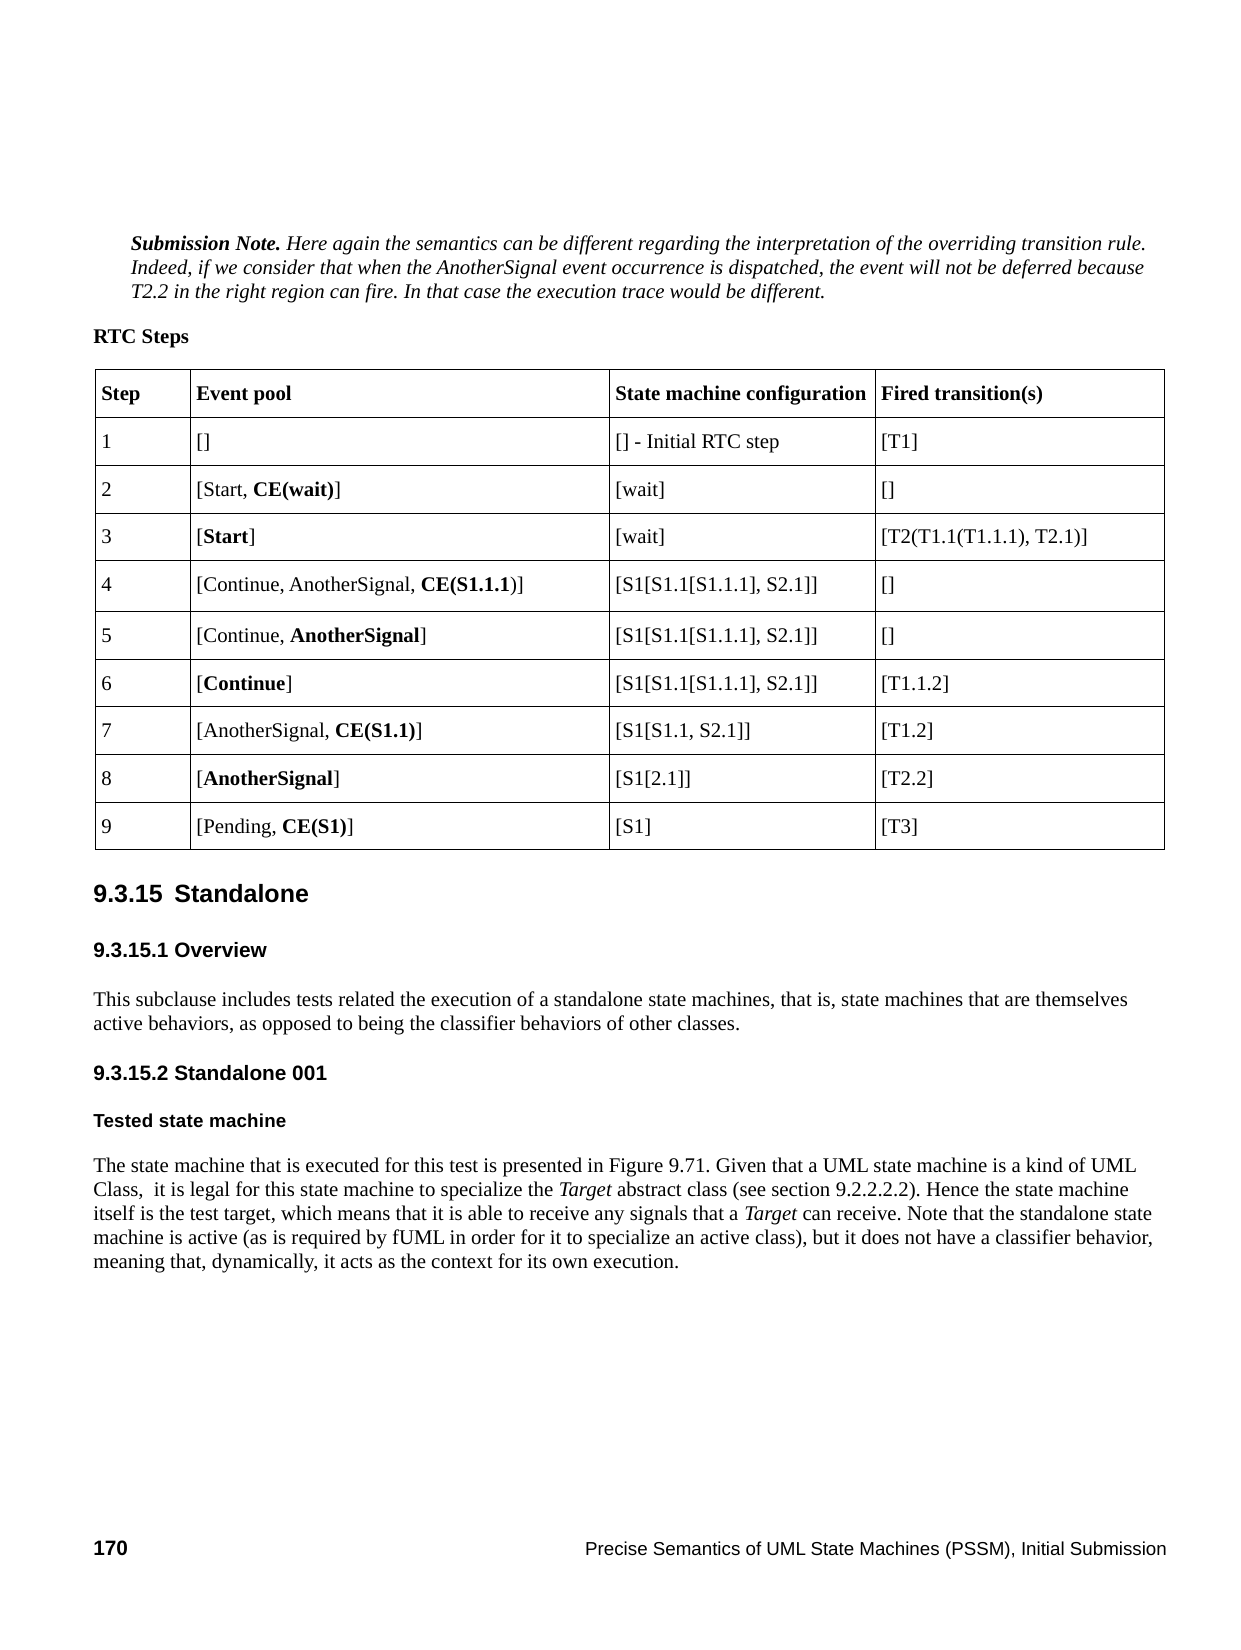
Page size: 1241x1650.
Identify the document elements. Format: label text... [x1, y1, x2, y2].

text The state machine that is executed for this test is presented in Figure 9.71. Given that a UML state machine is a kind of UML Class, it is legal for this state machine to specialize the Target abstract class (see section 9.2.2.2.2). Hence the state machine itself is the test target, which means that it is able to receive any signals that a Target can receive. Note that the standalone state machine is active (as is required by fUML in order for it to specialize an active class), but it does not have a classifier behavior, meaning that, dynamically, it acts as the context for its own execution. [93, 1153, 1164, 1273]
table_cell [Pending, CE(S1)] [191, 803, 609, 849]
table_cell 8 [96, 755, 190, 802]
table_cell [Start, CE(wait)] [191, 466, 609, 512]
table_cell [] - Initial RTC step [610, 418, 875, 465]
table_cell [S1] [610, 803, 875, 849]
table_header Event pool [191, 370, 609, 417]
table_cell [T2.2] [876, 755, 1164, 802]
table_cell [T1.1.2] [876, 660, 1164, 706]
text RTC Steps [93, 324, 1164, 348]
table_cell [T1] [876, 418, 1164, 465]
table_cell [wait] [610, 514, 875, 560]
table_header Fired transition(s) [876, 370, 1164, 417]
table_cell [S1[S1.1[S1.1.1], S2.1]] [610, 660, 875, 706]
table_cell [T2(T1.1(T1.1.1), T2.1)] [876, 514, 1164, 560]
table_header Step [96, 370, 190, 417]
table_cell 7 [96, 707, 190, 754]
table_cell 2 [96, 466, 190, 512]
table_cell [] [876, 561, 1164, 611]
table_cell [T1.2] [876, 707, 1164, 754]
table_cell [] [876, 612, 1164, 658]
table_cell [Continue, AnotherSignal] [191, 612, 609, 658]
subtitle Standalone 001 [93, 1060, 1164, 1085]
table_cell 1 [96, 418, 190, 465]
table_cell [] [191, 418, 609, 465]
subtitle Standalone [93, 879, 1164, 908]
table_header State machine configuration [610, 370, 875, 417]
table_cell 9 [96, 803, 190, 849]
table_cell [wait] [610, 466, 875, 512]
table_cell [T3] [876, 803, 1164, 849]
table_cell 4 [96, 561, 190, 611]
table_cell [AnotherSignal] [191, 755, 609, 802]
table_cell 6 [96, 660, 190, 706]
table_cell [Continue, AnotherSignal, CE(S1.1.1)] [191, 561, 609, 611]
table_cell [AnotherSignal, CE(S1.1)] [191, 707, 609, 754]
table_cell [S1[S1.1[S1.1.1], S2.1]] [610, 612, 875, 658]
subtitle Tested state machine [93, 1110, 1164, 1132]
table_cell [S1[2.1]] [610, 755, 875, 802]
subtitle Overview [93, 937, 1164, 962]
table_cell [Continue] [191, 660, 609, 706]
table_cell 5 [96, 612, 190, 658]
table_cell [S1[S1.1, S2.1]] [610, 707, 875, 754]
table_cell [] [876, 466, 1164, 512]
text Submission Note. Here again the semantics can be different regarding the interpretation of the overriding transition rule. Indeed, if we consider that when the AnotherSignal event occurrence is dispatched, the event will not be deferred because T2.2 in the right region can fire. In that case the execution trace would be different. [131, 231, 1164, 303]
table_cell [Start] [191, 514, 609, 560]
text This subclause includes tests related the execution of a standalone state machines, that is, state machines that are themselves active behaviors, as opposed to being the classifier behaviors of other classes. [93, 987, 1164, 1035]
table_cell 3 [96, 514, 190, 560]
table_cell [S1[S1.1[S1.1.1], S2.1]] [610, 561, 875, 611]
